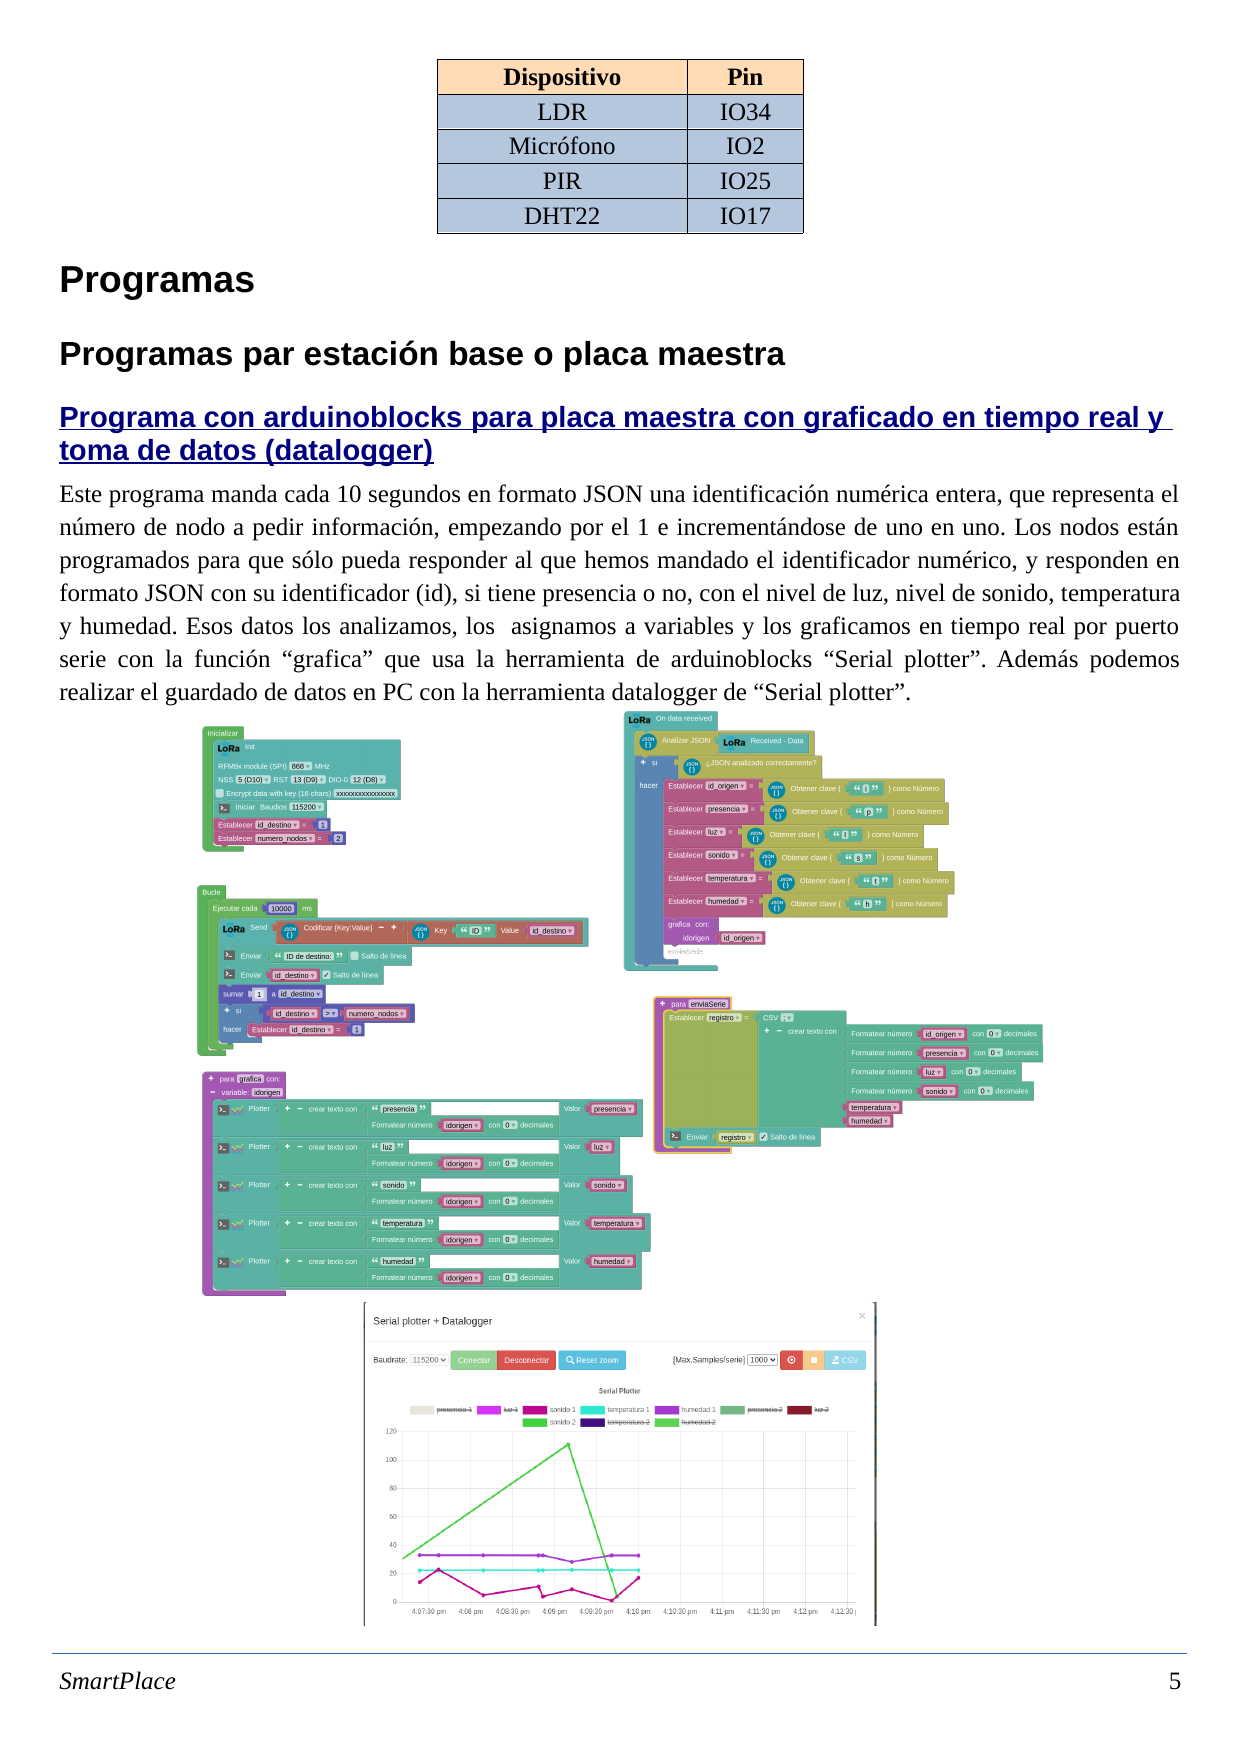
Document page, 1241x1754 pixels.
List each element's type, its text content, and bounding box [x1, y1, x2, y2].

picture [363, 1302, 877, 1626]
subtitle Programa con arduinoblocks para placa maestra con graficado en tiempo real y toma de datos (datalogger) [59, 399, 1181, 467]
table_cell Micrófono [438, 130, 687, 163]
table_cell LDR [438, 95, 687, 128]
subtitle Programas par estación base o placa maestra [59, 334, 1181, 372]
table_cell DHT22 [438, 199, 687, 232]
table_cell IO2 [688, 130, 803, 163]
picture [197, 711, 1044, 1296]
table_cell PIR [438, 164, 687, 198]
table_cell IO17 [688, 199, 803, 232]
text Este programa manda cada 10 segundos en formato JSON una identificación numérica entera, que representa el número de nodo a pedir información, empezando por el 1 e incrementándose de uno en uno. Los nodos están programados para que sólo pueda responder al que hemos mandado el identificador numérico, y responden en formato JSON con su identificador (id), si tiene presencia o no, con el nivel de luz, nivel de sonido, temperatura y humedad. Esos datos los analizamos, los asignamos a variables y los graficamos en tiempo real por puerto serie con la función “grafica” que usa la herramienta de arduinoblocks “Serial plotter”. Además podemos realizar el guardado de datos en PC con la herramienta datalogger de “Serial plotter”. [59, 479, 1181, 706]
table_cell IO34 [688, 95, 803, 128]
subtitle Programas [59, 258, 1181, 301]
table_header Pin [688, 60, 803, 94]
table_cell IO25 [688, 164, 803, 198]
table_header Dispositivo [438, 60, 687, 94]
